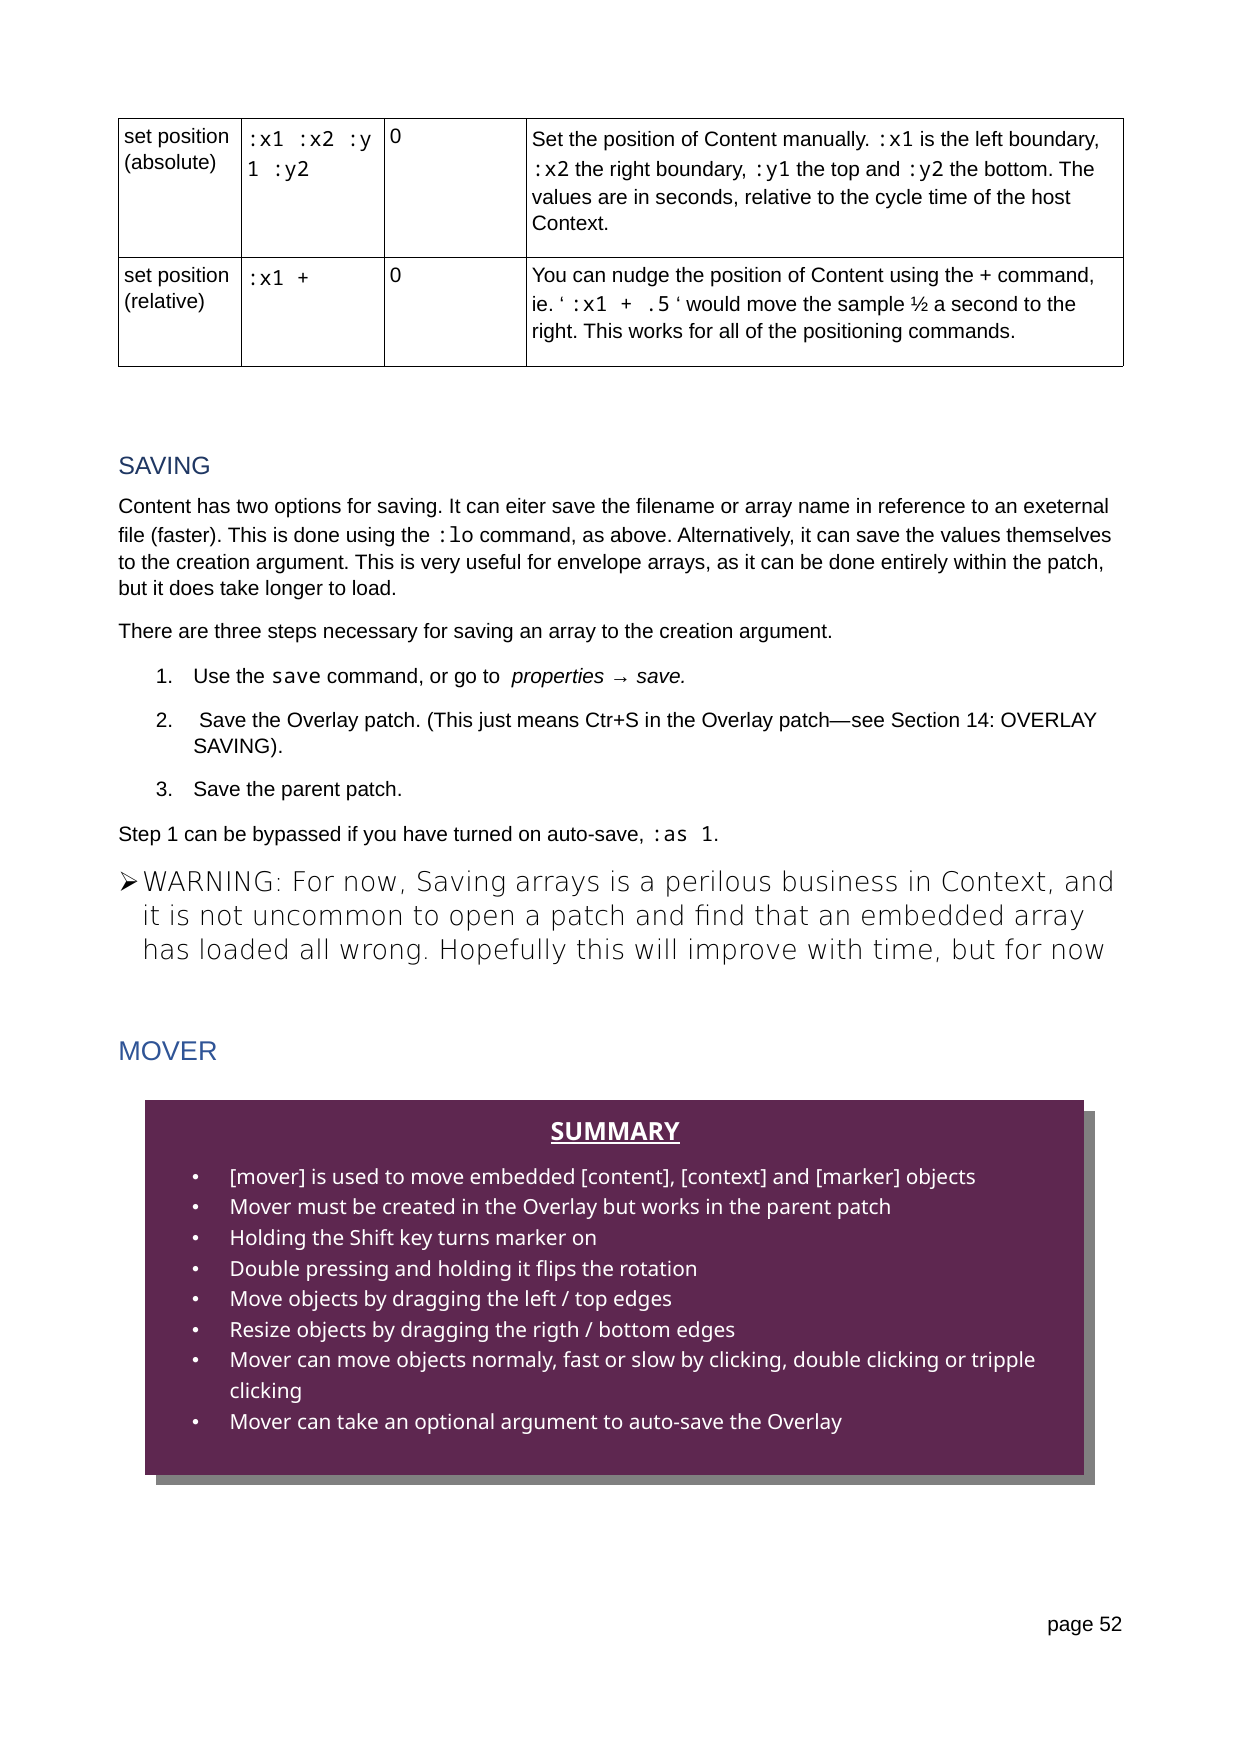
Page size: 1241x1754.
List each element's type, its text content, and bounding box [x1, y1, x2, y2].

list Resize objects by dragging the rigth / bottom edges [192, 1315, 1075, 1343]
subtitle SAVING [118, 451, 1122, 479]
list [mover] is used to move embedded [content], [context] and [marker] objects [192, 1162, 1075, 1190]
table_cell :x1 + [242, 258, 384, 366]
subtitle MOVER [118, 1035, 1122, 1066]
table_cell 0 [385, 258, 526, 366]
table_cell set position (relative) [119, 258, 241, 366]
table_cell 0 [385, 119, 526, 257]
text Content has two options for saving. It can eiter save the filename or array name in reference to an exeternal file (faster). This is done using the :lo command, as above. Alternatively, it can save the values themselves to the creation argument. This is very useful for envelope arrays, as it can be done entirely within the patch, but it does take longer to load. [118, 494, 1122, 600]
list Save the parent patch. [156, 777, 1122, 801]
list Mover can take an optional argument to auto-save the Overlay [192, 1407, 1075, 1435]
table_cell set position (absolute) [119, 119, 241, 257]
subtitle SUMMARY [154, 1113, 1075, 1147]
table_cell You can nudge the position of Content using the + command, ie. ‘ :x1 + .5 ‘ would move the sample ½ a second to the right. This works for all of the positioning commands. [527, 258, 1123, 366]
list WARNING: For now, Saving arrays is a perilous business in Context, and it is not uncommon to open a patch and find that an embedded array has loaded all wrong. Hopefully this will improve with time, but for now [118, 866, 1122, 966]
list Double pressing and holding it flips the rotation [192, 1254, 1075, 1282]
list Use the save command, or go to properties → save. [156, 661, 1122, 689]
text Step 1 can be bypassed if you have turned on auto-save, :as 1. [118, 819, 1122, 847]
list Save the Overlay patch. (This just means Ctr+S in the Overlay patch—see Section 14: OVERLAY SAVING). [156, 708, 1122, 758]
list Holding the Shift key turns marker on [192, 1223, 1075, 1252]
text There are three steps necessary for saving an array to the creation argument. [118, 618, 1122, 642]
list Mover must be created in the Overlay but works in the parent patch [192, 1192, 1075, 1221]
list Move objects by dragging the left / top edges [192, 1284, 1075, 1313]
list Mover can move objects normaly, fast or slow by clicking, double clicking or tripple clicking [192, 1346, 1075, 1405]
table_cell Set the position of Content manually. :x1 is the left boundary, :x2 the right boundary, :y1 the top and :y2 the bottom. The values are in seconds, relative to the cycle time of the host Context. [527, 119, 1123, 257]
table_cell :x1 :x2 :y1 :y2 [242, 119, 384, 257]
